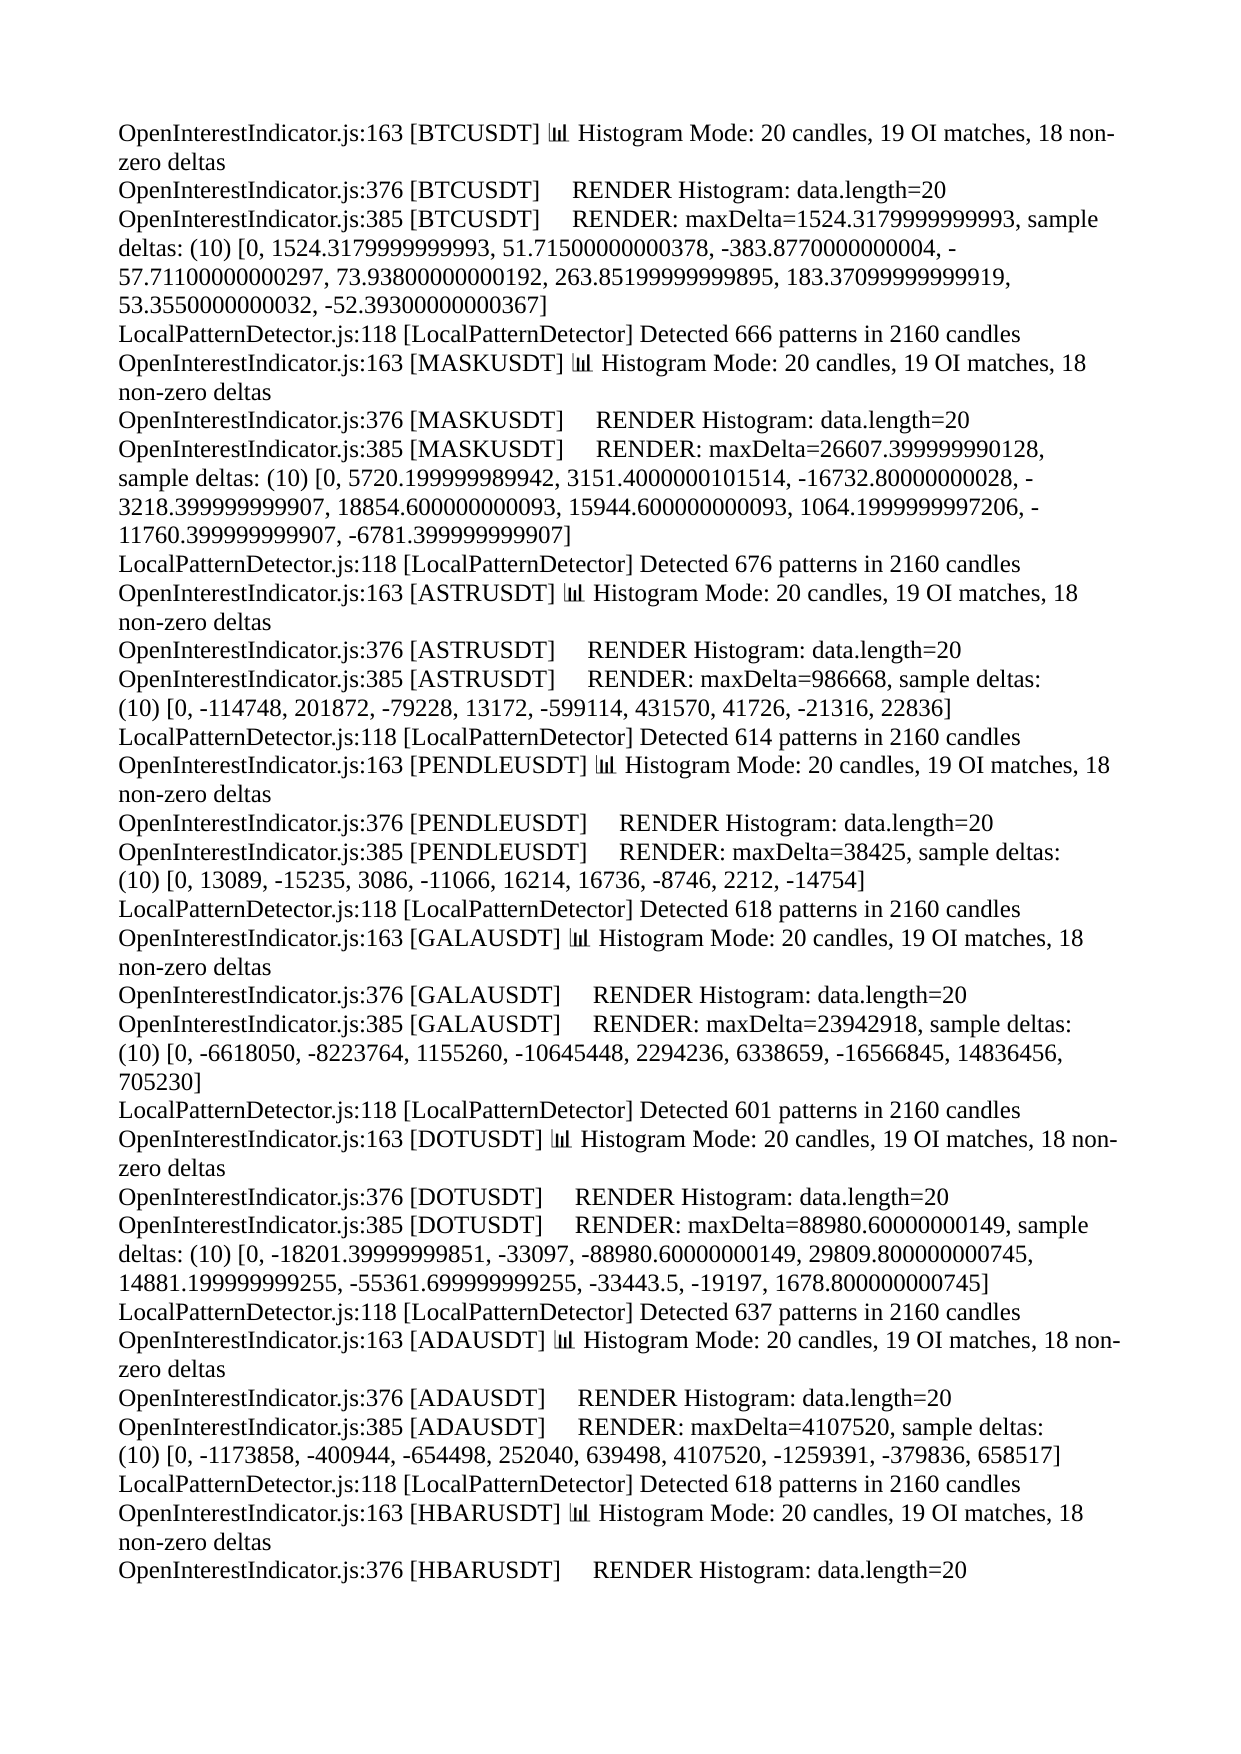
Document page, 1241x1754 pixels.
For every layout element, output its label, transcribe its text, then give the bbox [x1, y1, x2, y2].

text OpenInterestIndicator.js:163 [MASKUSDT] 📊 Histogram Mode: 20 candles, 19 OI matches, 18 non-zero deltas [118, 348, 1122, 406]
text OpenInterestIndicator.js:376 [PENDLEUSDT] 🎨 RENDER Histogram: data.length=20 [118, 808, 1122, 837]
text LocalPatternDetector.js:118 [LocalPatternDetector] Detected 666 patterns in 2160 candles [118, 319, 1122, 348]
text OpenInterestIndicator.js:163 [BTCUSDT] 📊 Histogram Mode: 20 candles, 19 OI matches, 18 non-zero deltas [118, 118, 1122, 176]
text OpenInterestIndicator.js:385 [GALAUSDT] 🎨 RENDER: maxDelta=23942918, sample deltas: (10) [0, -6618050, -8223764, 1155260, -10645448, 2294236, 6338659, -16566845, 14836456, 705230] [118, 1009, 1122, 1096]
text OpenInterestIndicator.js:385 [ADAUSDT] 🎨 RENDER: maxDelta=4107520, sample deltas: (10) [0, -1173858, -400944, -654498, 252040, 639498, 4107520, -1259391, -379836, 658517] [118, 1412, 1122, 1469]
text LocalPatternDetector.js:118 [LocalPatternDetector] Detected 601 patterns in 2160 candles [118, 1096, 1122, 1124]
text OpenInterestIndicator.js:376 [HBARUSDT] 🎨 RENDER Histogram: data.length=20 [118, 1556, 1122, 1584]
text OpenInterestIndicator.js:163 [PENDLEUSDT] 📊 Histogram Mode: 20 candles, 19 OI matches, 18 non-zero deltas [118, 751, 1122, 808]
text OpenInterestIndicator.js:376 [GALAUSDT] 🎨 RENDER Histogram: data.length=20 [118, 981, 1122, 1009]
text LocalPatternDetector.js:118 [LocalPatternDetector] Detected 676 patterns in 2160 candles [118, 549, 1122, 578]
text OpenInterestIndicator.js:163 [ADAUSDT] 📊 Histogram Mode: 20 candles, 19 OI matches, 18 non-zero deltas [118, 1326, 1122, 1383]
text LocalPatternDetector.js:118 [LocalPatternDetector] Detected 618 patterns in 2160 candles [118, 1469, 1122, 1498]
text LocalPatternDetector.js:118 [LocalPatternDetector] Detected 614 patterns in 2160 candles [118, 722, 1122, 751]
text OpenInterestIndicator.js:376 [DOTUSDT] 🎨 RENDER Histogram: data.length=20 [118, 1182, 1122, 1211]
text OpenInterestIndicator.js:385 [BTCUSDT] 🎨 RENDER: maxDelta=1524.3179999999993, sample deltas: (10) [0, 1524.3179999999993, 51.71500000000378, -383.8770000000004, -57.71100000000297, 73.93800000000192, 263.85199999999895, 183.37099999999919, 53.3550000000032, -52.39300000000367] [118, 204, 1122, 319]
text OpenInterestIndicator.js:163 [GALAUSDT] 📊 Histogram Mode: 20 candles, 19 OI matches, 18 non-zero deltas [118, 923, 1122, 981]
text OpenInterestIndicator.js:385 [DOTUSDT] 🎨 RENDER: maxDelta=88980.60000000149, sample deltas: (10) [0, -18201.39999999851, -33097, -88980.60000000149, 29809.800000000745, 14881.199999999255, -55361.699999999255, -33443.5, -19197, 1678.800000000745] [118, 1211, 1122, 1297]
text OpenInterestIndicator.js:376 [ADAUSDT] 🎨 RENDER Histogram: data.length=20 [118, 1383, 1122, 1412]
text OpenInterestIndicator.js:376 [BTCUSDT] 🎨 RENDER Histogram: data.length=20 [118, 176, 1122, 204]
text OpenInterestIndicator.js:376 [MASKUSDT] 🎨 RENDER Histogram: data.length=20 [118, 406, 1122, 434]
text LocalPatternDetector.js:118 [LocalPatternDetector] Detected 618 patterns in 2160 candles [118, 894, 1122, 923]
text OpenInterestIndicator.js:163 [ASTRUSDT] 📊 Histogram Mode: 20 candles, 19 OI matches, 18 non-zero deltas [118, 578, 1122, 636]
text OpenInterestIndicator.js:163 [DOTUSDT] 📊 Histogram Mode: 20 candles, 19 OI matches, 18 non-zero deltas [118, 1124, 1122, 1182]
text OpenInterestIndicator.js:385 [PENDLEUSDT] 🎨 RENDER: maxDelta=38425, sample deltas: (10) [0, 13089, -15235, 3086, -11066, 16214, 16736, -8746, 2212, -14754] [118, 837, 1122, 894]
text OpenInterestIndicator.js:385 [MASKUSDT] 🎨 RENDER: maxDelta=26607.399999990128, sample deltas: (10) [0, 5720.199999989942, 3151.4000000101514, -16732.80000000028, -3218.399999999907, 18854.600000000093, 15944.600000000093, 1064.1999999997206, -11760.399999999907, -6781.399999999907] [118, 434, 1122, 549]
text OpenInterestIndicator.js:163 [HBARUSDT] 📊 Histogram Mode: 20 candles, 19 OI matches, 18 non-zero deltas [118, 1498, 1122, 1556]
text OpenInterestIndicator.js:376 [ASTRUSDT] 🎨 RENDER Histogram: data.length=20 [118, 636, 1122, 664]
text OpenInterestIndicator.js:385 [ASTRUSDT] 🎨 RENDER: maxDelta=986668, sample deltas: (10) [0, -114748, 201872, -79228, 13172, -599114, 431570, 41726, -21316, 22836] [118, 664, 1122, 722]
text LocalPatternDetector.js:118 [LocalPatternDetector] Detected 637 patterns in 2160 candles [118, 1297, 1122, 1326]
